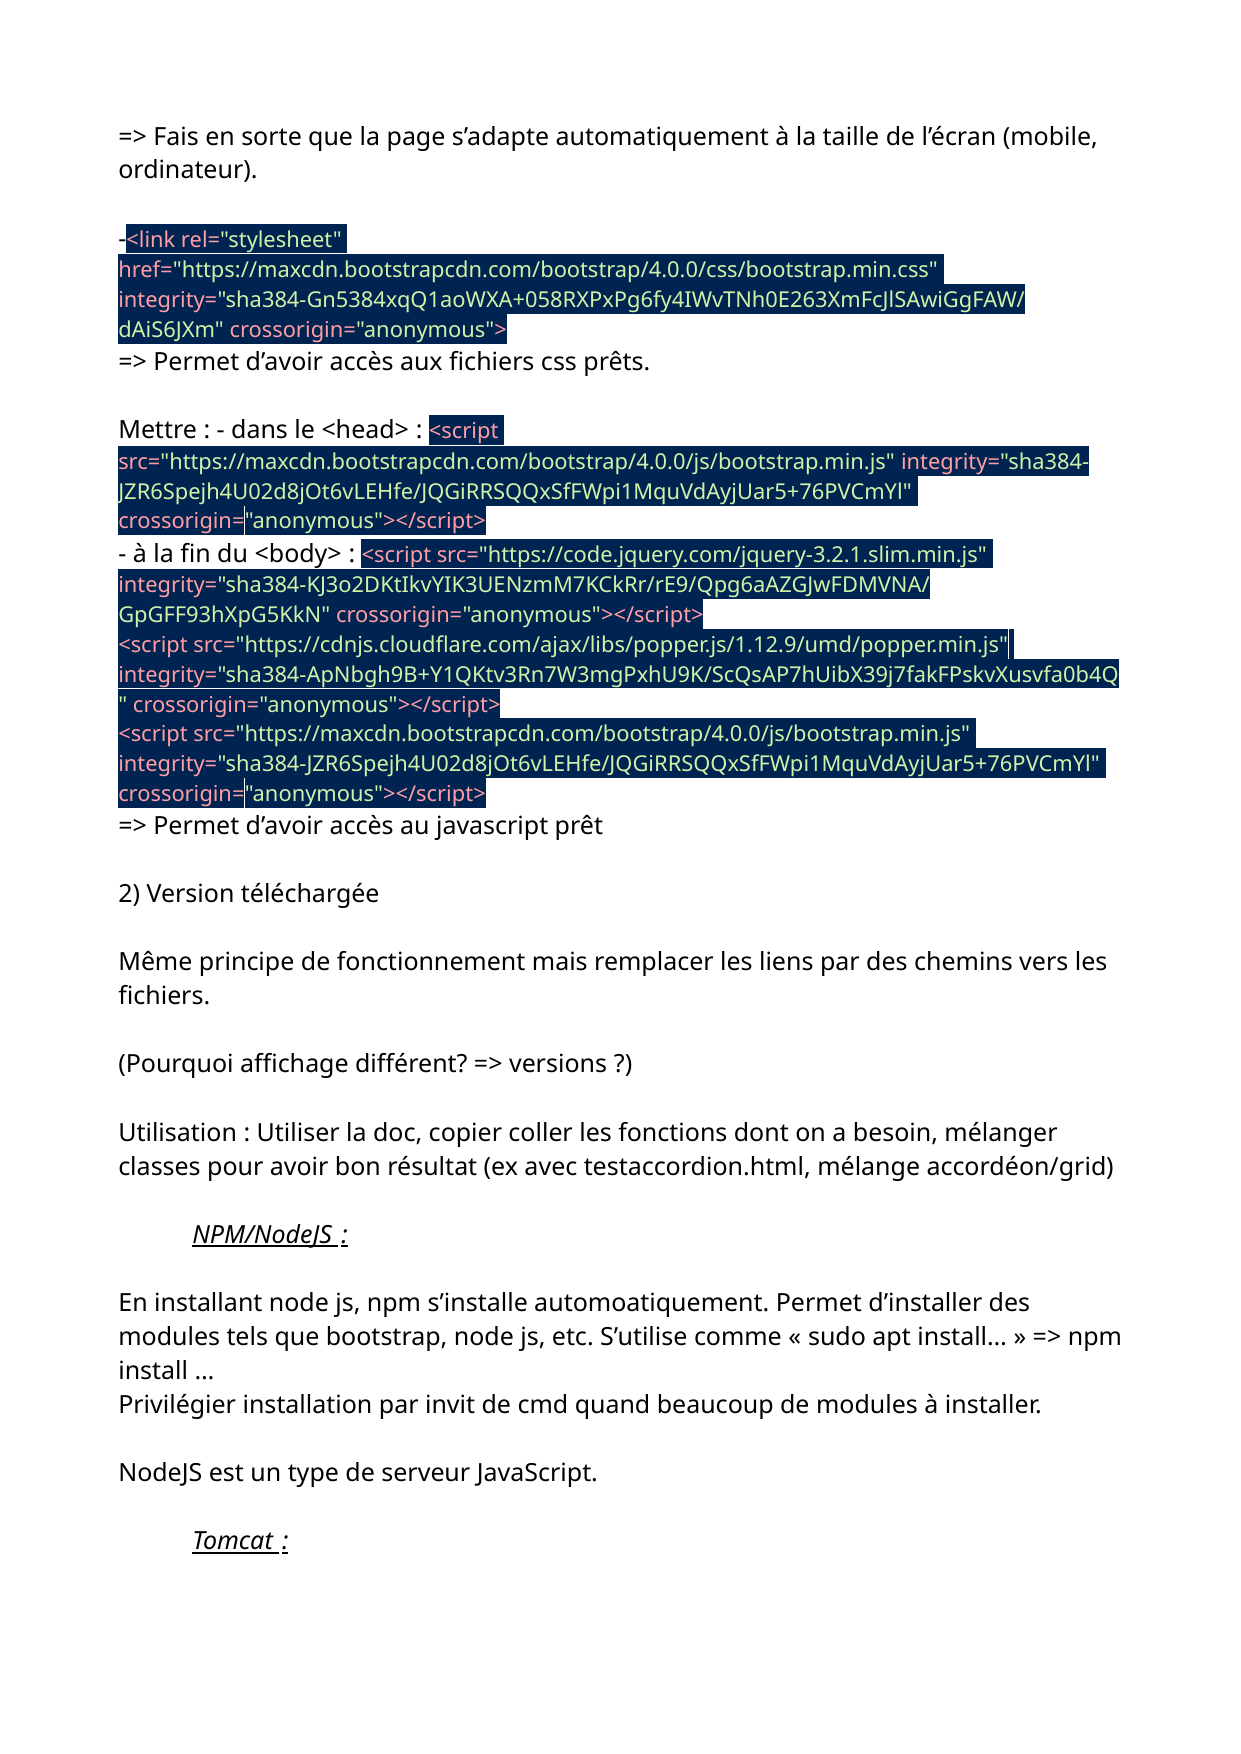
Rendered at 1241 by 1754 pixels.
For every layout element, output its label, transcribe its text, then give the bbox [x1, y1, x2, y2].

text <script src="https://cdnjs.cloudflare.com/ajax/libs/popper.js/1.12.9/umd/popper.min.js" integrity="sha384-ApNbgh9B+Y1QKtv3Rn7W3mgPxhU9K/ScQsAP7hUibX39j7fakFPskvXusvfa0b4Q" crossorigin="anonymous"></script> [118, 629, 1122, 718]
text Même principe de fonctionnement mais remplacer les liens par des chemins vers les fichiers. [118, 944, 1122, 1012]
text En installant node js, npm s’installe automoatiquement. Permet d’installer des modules tels que bootstrap, node js, etc. S’utilise comme « sudo apt install… » => npm install … [118, 1284, 1122, 1387]
text Tomcat : [118, 1523, 1122, 1557]
text -<link rel="stylesheet" href="https://maxcdn.bootstrapcdn.com/bootstrap/4.0.0/css/bootstrap.min.css" integrity="sha384-Gn5384xqQ1aoWXA+058RXPxPg6fy4IWvTNh0E263XmFcJlSAwiGgFAW/dAiS6JXm" crossorigin="anonymous"> [118, 220, 1122, 344]
text (Pourquoi affichage différent? => versions ?) [118, 1046, 1122, 1080]
text - à la fin du <body> : <script src="https://code.jquery.com/jquery-3.2.1.slim.min.js" integrity="sha384-KJ3o2DKtIkvYIK3UENzmM7KCkRr/rE9/Qpg6aAZGJwFDMVNA/GpGFF93hXpG5KkN" crossorigin="anonymous"></script> [118, 535, 1122, 629]
text Mettre : - dans le <head> : <script src="https://maxcdn.bootstrapcdn.com/bootstrap/4.0.0/js/bootstrap.min.js" integrity="sha384-JZR6Spejh4U02d8jOt6vLEHfe/JQGiRRSQQxSfFWpi1MquVdAyjUar5+76PVCmYl" crossorigin="anonymous"></script> [118, 412, 1122, 535]
text Privilégier installation par invit de cmd quand beaucoup de modules à installer. [118, 1387, 1122, 1421]
text => Permet d’avoir accès aux fichiers css prêts. [118, 344, 1122, 378]
text NodeJS est un type de serveur JavaScript. [118, 1455, 1122, 1489]
text NPM/NodeJS : [118, 1216, 1122, 1251]
text <script src="https://maxcdn.bootstrapcdn.com/bootstrap/4.0.0/js/bootstrap.min.js" integrity="sha384-JZR6Spejh4U02d8jOt6vLEHfe/JQGiRRSQQxSfFWpi1MquVdAyjUar5+76PVCmYl" crossorigin="anonymous"></script> [118, 718, 1122, 808]
text Utilisation : Utiliser la doc, copier coller les fonctions dont on a besoin, mélanger classes pour avoir bon résultat (ex avec testaccordion.html, mélange accordéon/grid) [118, 1114, 1122, 1182]
text 2) Version téléchargée [118, 876, 1122, 910]
text => Permet d’avoir accès au javascript prêt [118, 808, 1122, 842]
text => Fais en sorte que la page s’adapte automatiquement à la taille de l’écran (mobile, ordinateur). [118, 118, 1122, 186]
